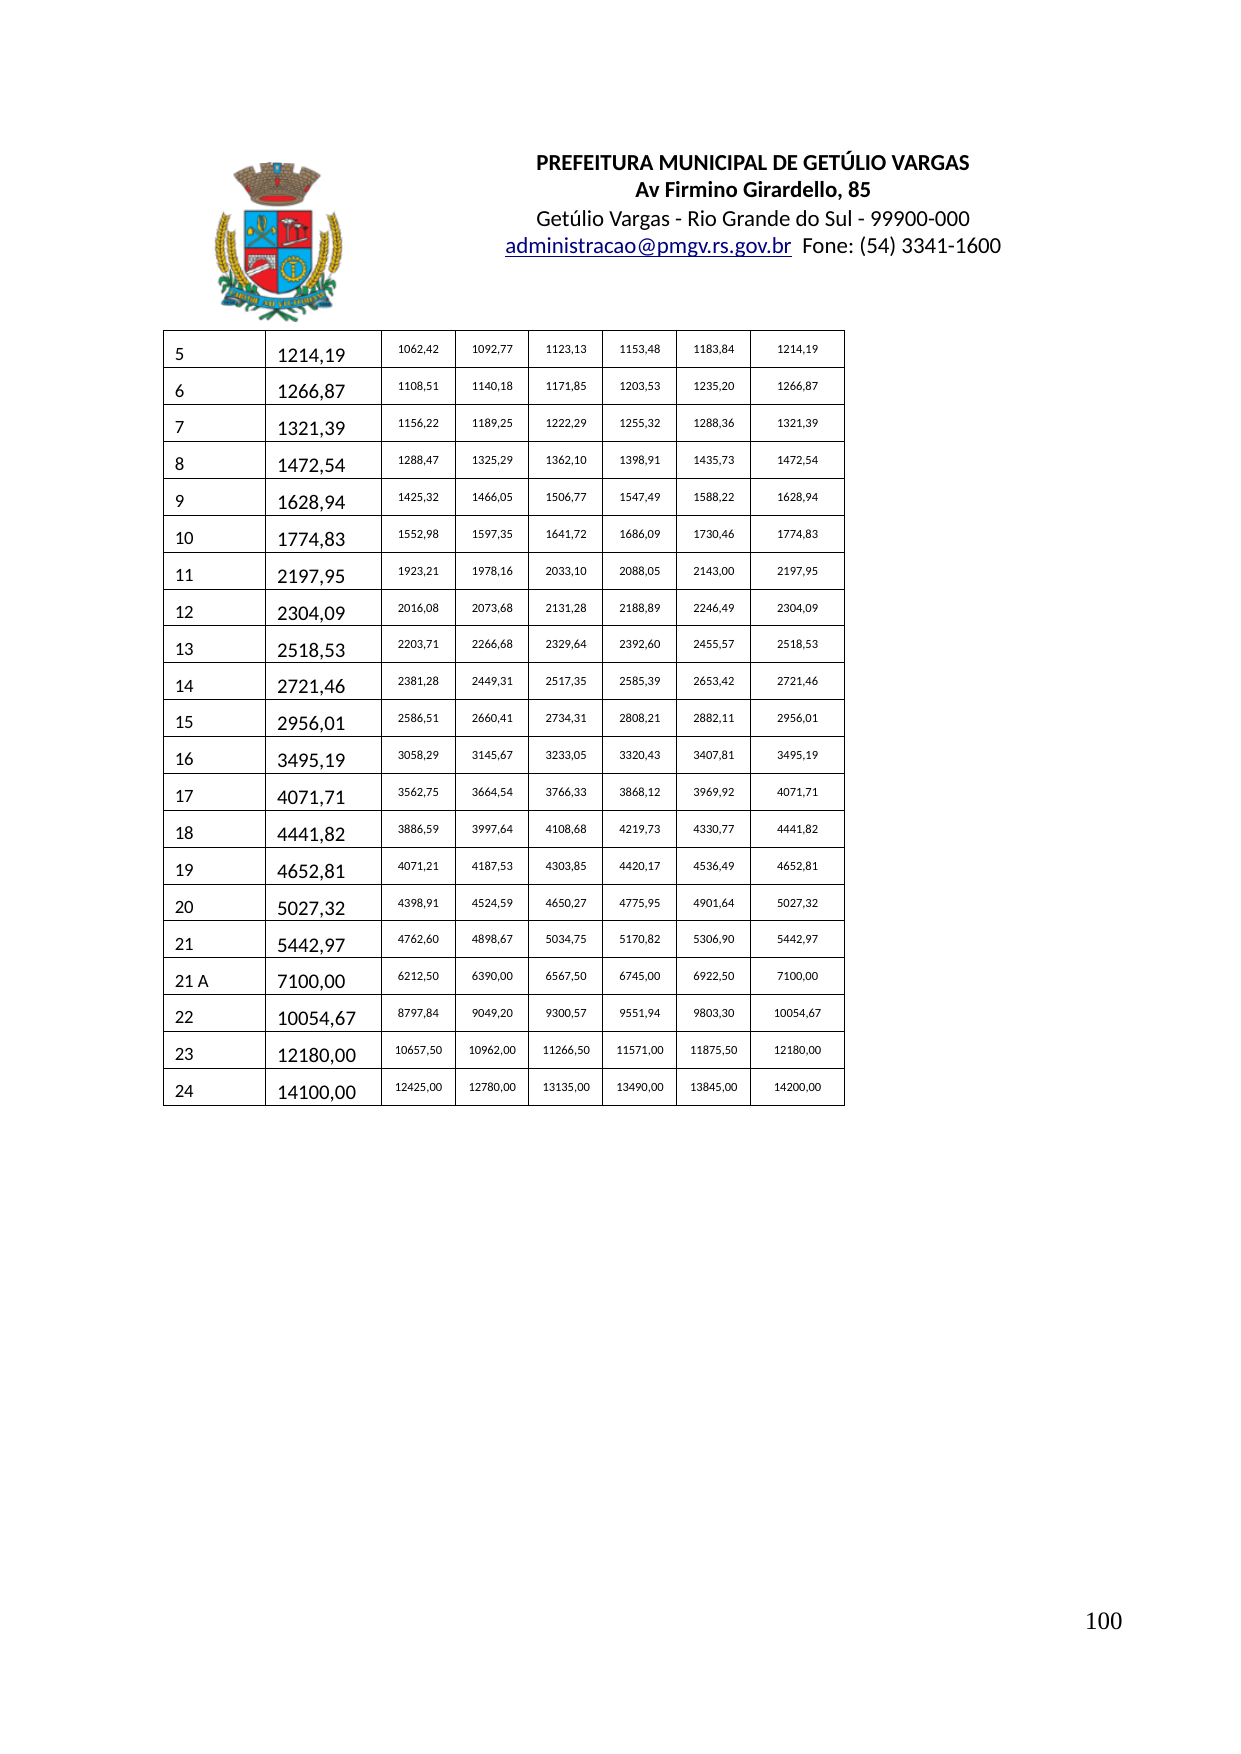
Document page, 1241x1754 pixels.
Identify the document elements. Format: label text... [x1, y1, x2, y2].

table_cell 1686,09 [603, 516, 676, 552]
table_cell 1108,51 [382, 368, 455, 404]
table_cell 1325,29 [456, 442, 528, 478]
table_cell 2088,05 [603, 553, 676, 588]
table_cell 1266,87 [751, 368, 844, 404]
table_cell 7 [164, 405, 265, 441]
table_cell 4398,91 [382, 885, 455, 920]
table_cell 1214,19 [751, 331, 844, 367]
table_cell 7100,00 [751, 958, 844, 994]
table_cell 7100,00 [266, 958, 381, 994]
table_cell 2721,46 [751, 663, 844, 699]
table_cell 1153,48 [603, 331, 676, 367]
table_cell 1597,35 [456, 516, 528, 552]
table_cell 21 A [164, 958, 265, 994]
table_cell 2734,31 [529, 700, 602, 736]
table_cell 2653,42 [677, 663, 750, 699]
table_cell 3233,05 [529, 737, 602, 773]
table_cell 2449,31 [456, 663, 528, 699]
table_cell 5442,97 [751, 921, 844, 957]
table_cell 12 [164, 590, 265, 625]
table_cell 1628,94 [751, 479, 844, 515]
table_cell 3766,33 [529, 774, 602, 810]
table_cell 3664,54 [456, 774, 528, 810]
table_cell 2197,95 [751, 553, 844, 588]
table_cell 5034,75 [529, 921, 602, 957]
table_cell 1362,10 [529, 442, 602, 478]
table_cell 2808,21 [603, 700, 676, 736]
table_cell 1472,54 [266, 442, 381, 478]
table_cell 9049,20 [456, 995, 528, 1031]
table_cell 4762,60 [382, 921, 455, 957]
table_cell 23 [164, 1032, 265, 1068]
table_cell 1730,46 [677, 516, 750, 552]
table_cell 2381,28 [382, 663, 455, 699]
table_cell 11 [164, 553, 265, 588]
table_cell 2304,09 [266, 590, 381, 625]
table_cell 2203,71 [382, 626, 455, 662]
table_cell 4901,64 [677, 885, 750, 920]
table_cell 2143,00 [677, 553, 750, 588]
table_cell 3058,29 [382, 737, 455, 773]
table_cell 3562,75 [382, 774, 455, 810]
table_cell 13 [164, 626, 265, 662]
table_cell 1092,77 [456, 331, 528, 367]
table_cell 1774,83 [266, 516, 381, 552]
table_cell 1189,25 [456, 405, 528, 441]
table_cell 3495,19 [751, 737, 844, 773]
table_cell 3997,64 [456, 811, 528, 847]
table_cell 4108,68 [529, 811, 602, 847]
table_cell 12780,00 [456, 1069, 528, 1105]
table_cell 9551,94 [603, 995, 676, 1031]
table_cell 5306,90 [677, 921, 750, 957]
table_cell 6567,50 [529, 958, 602, 994]
table_cell 5170,82 [603, 921, 676, 957]
table_cell 10054,67 [266, 995, 381, 1031]
table_cell 5442,97 [266, 921, 381, 957]
table_cell 12180,00 [751, 1032, 844, 1068]
table_cell 2660,41 [456, 700, 528, 736]
table_cell 10 [164, 516, 265, 552]
table_cell 5027,32 [751, 885, 844, 920]
table_cell 8797,84 [382, 995, 455, 1031]
table_cell 8 [164, 442, 265, 478]
table_cell 1588,22 [677, 479, 750, 515]
table_cell 2882,11 [677, 700, 750, 736]
table_cell 4303,85 [529, 848, 602, 883]
table_cell 4441,82 [266, 811, 381, 847]
table_cell 17 [164, 774, 265, 810]
table_cell 1506,77 [529, 479, 602, 515]
table_cell 6390,00 [456, 958, 528, 994]
table_cell 14 [164, 663, 265, 699]
table_cell 22 [164, 995, 265, 1031]
table_cell 1140,18 [456, 368, 528, 404]
table_cell 9300,57 [529, 995, 602, 1031]
table_cell 3969,92 [677, 774, 750, 810]
table_cell 4652,81 [751, 848, 844, 883]
table_cell 1628,94 [266, 479, 381, 515]
table_cell 2033,10 [529, 553, 602, 588]
table_cell 10962,00 [456, 1032, 528, 1068]
table_cell 19 [164, 848, 265, 883]
table_cell 3145,67 [456, 737, 528, 773]
table_cell 11571,00 [603, 1032, 676, 1068]
table_cell 1288,36 [677, 405, 750, 441]
table_cell 18 [164, 811, 265, 847]
table_cell 2266,68 [456, 626, 528, 662]
table_cell 2131,28 [529, 590, 602, 625]
table_cell 2016,08 [382, 590, 455, 625]
table_cell 6922,50 [677, 958, 750, 994]
table_cell 4441,82 [751, 811, 844, 847]
table_cell 3495,19 [266, 737, 381, 773]
table_cell 1222,29 [529, 405, 602, 441]
table_cell 4219,73 [603, 811, 676, 847]
table_cell 2246,49 [677, 590, 750, 625]
table_cell 10657,50 [382, 1032, 455, 1068]
table_cell 2197,95 [266, 553, 381, 588]
table_cell 4775,95 [603, 885, 676, 920]
table_cell 13845,00 [677, 1069, 750, 1105]
table_cell 2956,01 [751, 700, 844, 736]
table_cell 2073,68 [456, 590, 528, 625]
table_cell 1321,39 [266, 405, 381, 441]
table_cell 2585,39 [603, 663, 676, 699]
table_cell 14200,00 [751, 1069, 844, 1105]
table_cell 21 [164, 921, 265, 957]
table_cell 13490,00 [603, 1069, 676, 1105]
table_cell 5027,32 [266, 885, 381, 920]
table_cell 9 [164, 479, 265, 515]
table_cell 1435,73 [677, 442, 750, 478]
table_cell 4652,81 [266, 848, 381, 883]
table_cell 1203,53 [603, 368, 676, 404]
table_cell 1398,91 [603, 442, 676, 478]
table_cell 1641,72 [529, 516, 602, 552]
table_cell 16 [164, 737, 265, 773]
table_cell 1156,22 [382, 405, 455, 441]
table_cell 5 [164, 331, 265, 367]
table_cell 3868,12 [603, 774, 676, 810]
table_cell 2956,01 [266, 700, 381, 736]
table_cell 1774,83 [751, 516, 844, 552]
table_cell 9803,30 [677, 995, 750, 1031]
table_cell 1321,39 [751, 405, 844, 441]
table_cell 1978,16 [456, 553, 528, 588]
table_cell 4420,17 [603, 848, 676, 883]
table_cell 4071,21 [382, 848, 455, 883]
table_cell 6 [164, 368, 265, 404]
table_cell 2721,46 [266, 663, 381, 699]
table_cell 3407,81 [677, 737, 750, 773]
table_cell 4898,67 [456, 921, 528, 957]
table_cell 3886,59 [382, 811, 455, 847]
table_cell 4650,27 [529, 885, 602, 920]
table_cell 4187,53 [456, 848, 528, 883]
table_cell 2517,35 [529, 663, 602, 699]
table_cell 1425,32 [382, 479, 455, 515]
table_cell 1547,49 [603, 479, 676, 515]
table_cell 2455,57 [677, 626, 750, 662]
table_cell 1183,84 [677, 331, 750, 367]
table_cell 12425,00 [382, 1069, 455, 1105]
table_cell 12180,00 [266, 1032, 381, 1068]
table_cell 1288,47 [382, 442, 455, 478]
table_cell 13135,00 [529, 1069, 602, 1105]
table_cell 2392,60 [603, 626, 676, 662]
table_cell 2518,53 [751, 626, 844, 662]
table_cell 4071,71 [266, 774, 381, 810]
table_cell 1171,85 [529, 368, 602, 404]
table_cell 11875,50 [677, 1032, 750, 1068]
table_cell 11266,50 [529, 1032, 602, 1068]
table_cell 4330,77 [677, 811, 750, 847]
table_cell 2329,64 [529, 626, 602, 662]
table_cell 4071,71 [751, 774, 844, 810]
table_cell 1466,05 [456, 479, 528, 515]
table_cell 1235,20 [677, 368, 750, 404]
table_cell 2304,09 [751, 590, 844, 625]
table_cell 1472,54 [751, 442, 844, 478]
table_cell 1552,98 [382, 516, 455, 552]
table_cell 4536,49 [677, 848, 750, 883]
table_cell 2518,53 [266, 626, 381, 662]
table_cell 24 [164, 1069, 265, 1105]
table_cell 1255,32 [603, 405, 676, 441]
table_cell 2586,51 [382, 700, 455, 736]
table_cell 3320,43 [603, 737, 676, 773]
table_cell 1123,13 [529, 331, 602, 367]
table_cell 4524,59 [456, 885, 528, 920]
table_cell 15 [164, 700, 265, 736]
table_cell 2188,89 [603, 590, 676, 625]
table_cell 20 [164, 885, 265, 920]
table_cell 1214,19 [266, 331, 381, 367]
table_cell 1062,42 [382, 331, 455, 367]
table_cell 6745,00 [603, 958, 676, 994]
table_cell 6212,50 [382, 958, 455, 994]
table_cell 1266,87 [266, 368, 381, 404]
table_cell 1923,21 [382, 553, 455, 588]
table_cell 14100,00 [266, 1069, 381, 1105]
table_cell 10054,67 [751, 995, 844, 1031]
